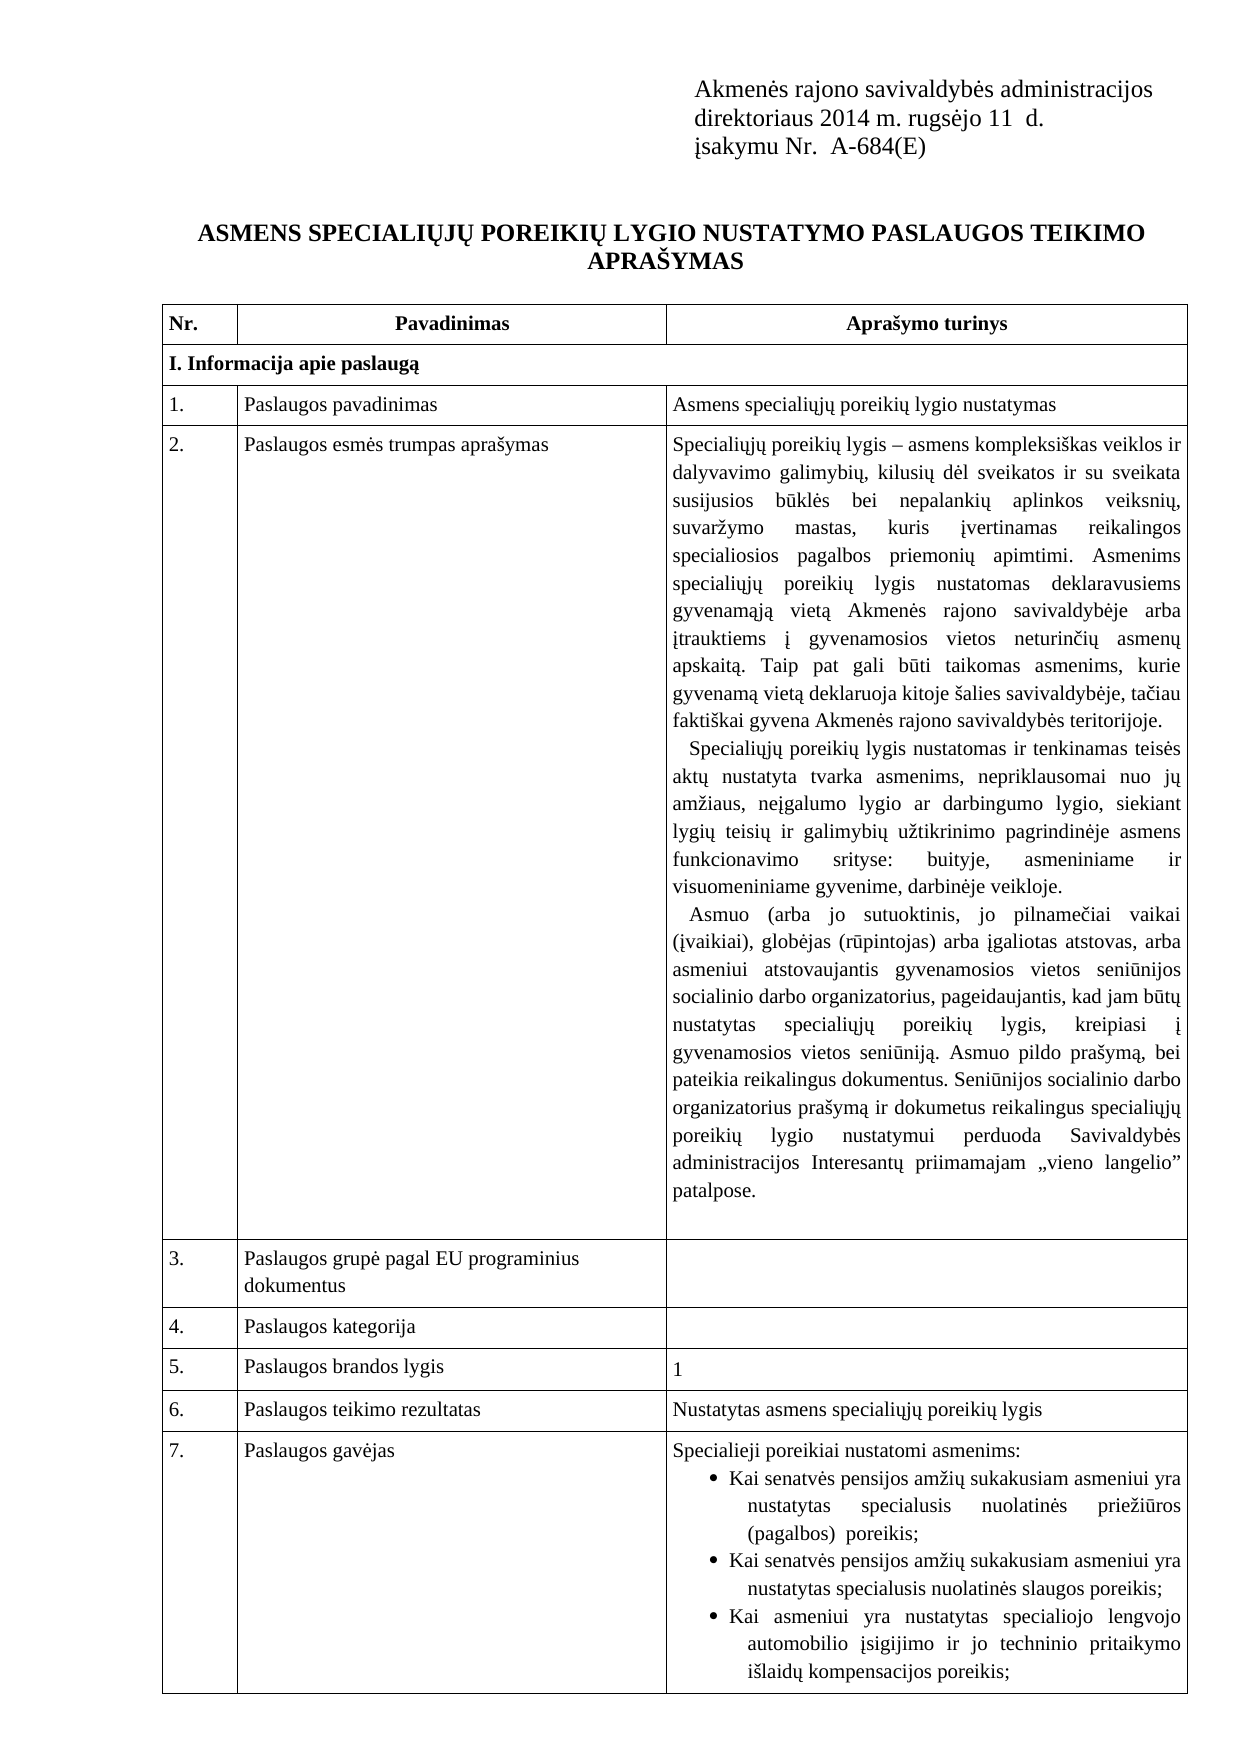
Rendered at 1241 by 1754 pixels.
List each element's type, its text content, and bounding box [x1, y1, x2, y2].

table_cell 3. [163, 1240, 237, 1307]
table_cell 7. [163, 1432, 237, 1693]
table_cell Specialieji poreikiai nustatomi asmenims: Kai senatvės pensijos amžių sukakusiam asmeniui yra nustatytas specialusis nuolatinės priežiūros (pagalbos) poreikis; Kai senatvės pensijos amžių sukakusiam asmeniui yra nustatytas specialusis nuolatinės slaugos poreikis; Kai asmeniui yra nustatytas specialiojo lengvojo automobilio įsigijimo ir jo techninio pritaikymo išlaidų kompensacijos poreikis; [667, 1432, 1187, 1693]
table_cell Nustatytas asmens specialiųjų poreikių lygis [667, 1391, 1187, 1431]
table_cell Paslaugos brandos lygis [238, 1349, 666, 1390]
table_cell 5. [163, 1349, 237, 1390]
table_cell 2. [163, 426, 237, 1239]
table_cell I. Informacija apie paslaugą [163, 345, 1187, 385]
table_cell Asmens specialiųjų poreikių lygio nustatymas [667, 386, 1187, 425]
table_cell [667, 1308, 1187, 1347]
table_cell 1 [667, 1349, 1187, 1390]
table_header Aprašymo turinys [667, 305, 1187, 344]
table_header Pavadinimas [238, 305, 666, 344]
table_cell Specialiųjų poreikių lygis – asmens kompleksiškas veiklos ir dalyvavimo galimybių, kilusių dėl sveikatos ir su sveikata susijusios būklės bei nepalankių aplinkos veiksnių, suvaržymo mastas, kuris įvertinamas reikalingos specialiosios pagalbos priemonių apimtimi. Asmenims specialiųjų poreikių lygis nustatomas deklaravusiems gyvenamąją vietą Akmenės rajono savivaldybėje arba įtrauktiems į gyvenamosios vietos neturinčių asmenų apskaitą. Taip pat gali būti taikomas asmenims, kurie gyvenamą vietą deklaruoja kitoje šalies savivaldybėje, tačiau faktiškai gyvena Akmenės rajono savivaldybės teritorijoje. Specialiųjų poreikių lygis nustatomas ir tenkinamas teisės aktų nustatyta tvarka asmenims, nepriklausomai nuo jų amžiaus, neįgalumo lygio ar darbingumo lygio, siekiant lygių teisių ir galimybių užtikrinimo pagrindinėje asmens funkcionavimo srityse: buityje, asmeniniame ir visuomeniniame gyvenime, darbinėje veikloje. Asmuo (arba jo sutuoktinis, jo pilnamečiai vaikai (įvaikiai), globėjas (rūpintojas) arba įgaliotas atstovas, arba asmeniui atstovaujantis gyvenamosios vietos seniūnijos socialinio darbo organizatorius, pageidaujantis, kad jam būtų nustatytas specialiųjų poreikių lygis, kreipiasi į gyvenamosios vietos seniūniją. Asmuo pildo prašymą, bei pateikia reikalingus dokumentus. Seniūnijos socialinio darbo organizatorius prašymą ir dokumetus reikalingus specialiųjų poreikių lygio nustatymui perduoda Savivaldybės administracijos Interesantų priimamajam „vieno langelio” patalpose. [667, 426, 1187, 1239]
table_cell Paslaugos gavėjas [238, 1432, 666, 1693]
table_cell Paslaugos grupė pagal EU programinius dokumentus [238, 1240, 666, 1307]
table_cell 6. [163, 1391, 237, 1431]
text ASMENS SPECIALIŲJŲ POREIKIŲ LYGIO NUSTATYMO PASLAUGOS TEIKIMO APRAŠYMAS [162, 218, 1181, 275]
text Akmenės rajono savivaldybės administracijos [162, 74, 1181, 103]
table_cell Paslaugos teikimo rezultatas [238, 1391, 666, 1431]
table_cell Paslaugos kategorija [238, 1308, 666, 1347]
table_cell [667, 1240, 1187, 1307]
table_cell Paslaugos pavadinimas [238, 386, 666, 425]
text įsakymu Nr. A-684(E) [162, 131, 1181, 160]
table_cell 4. [163, 1308, 237, 1347]
table_cell Paslaugos esmės trumpas aprašymas [238, 426, 666, 1239]
text direktoriaus 2014 m. rugsėjo 11 d. [162, 103, 1181, 131]
table_cell 1. [163, 386, 237, 425]
table_header Nr. [163, 305, 237, 344]
